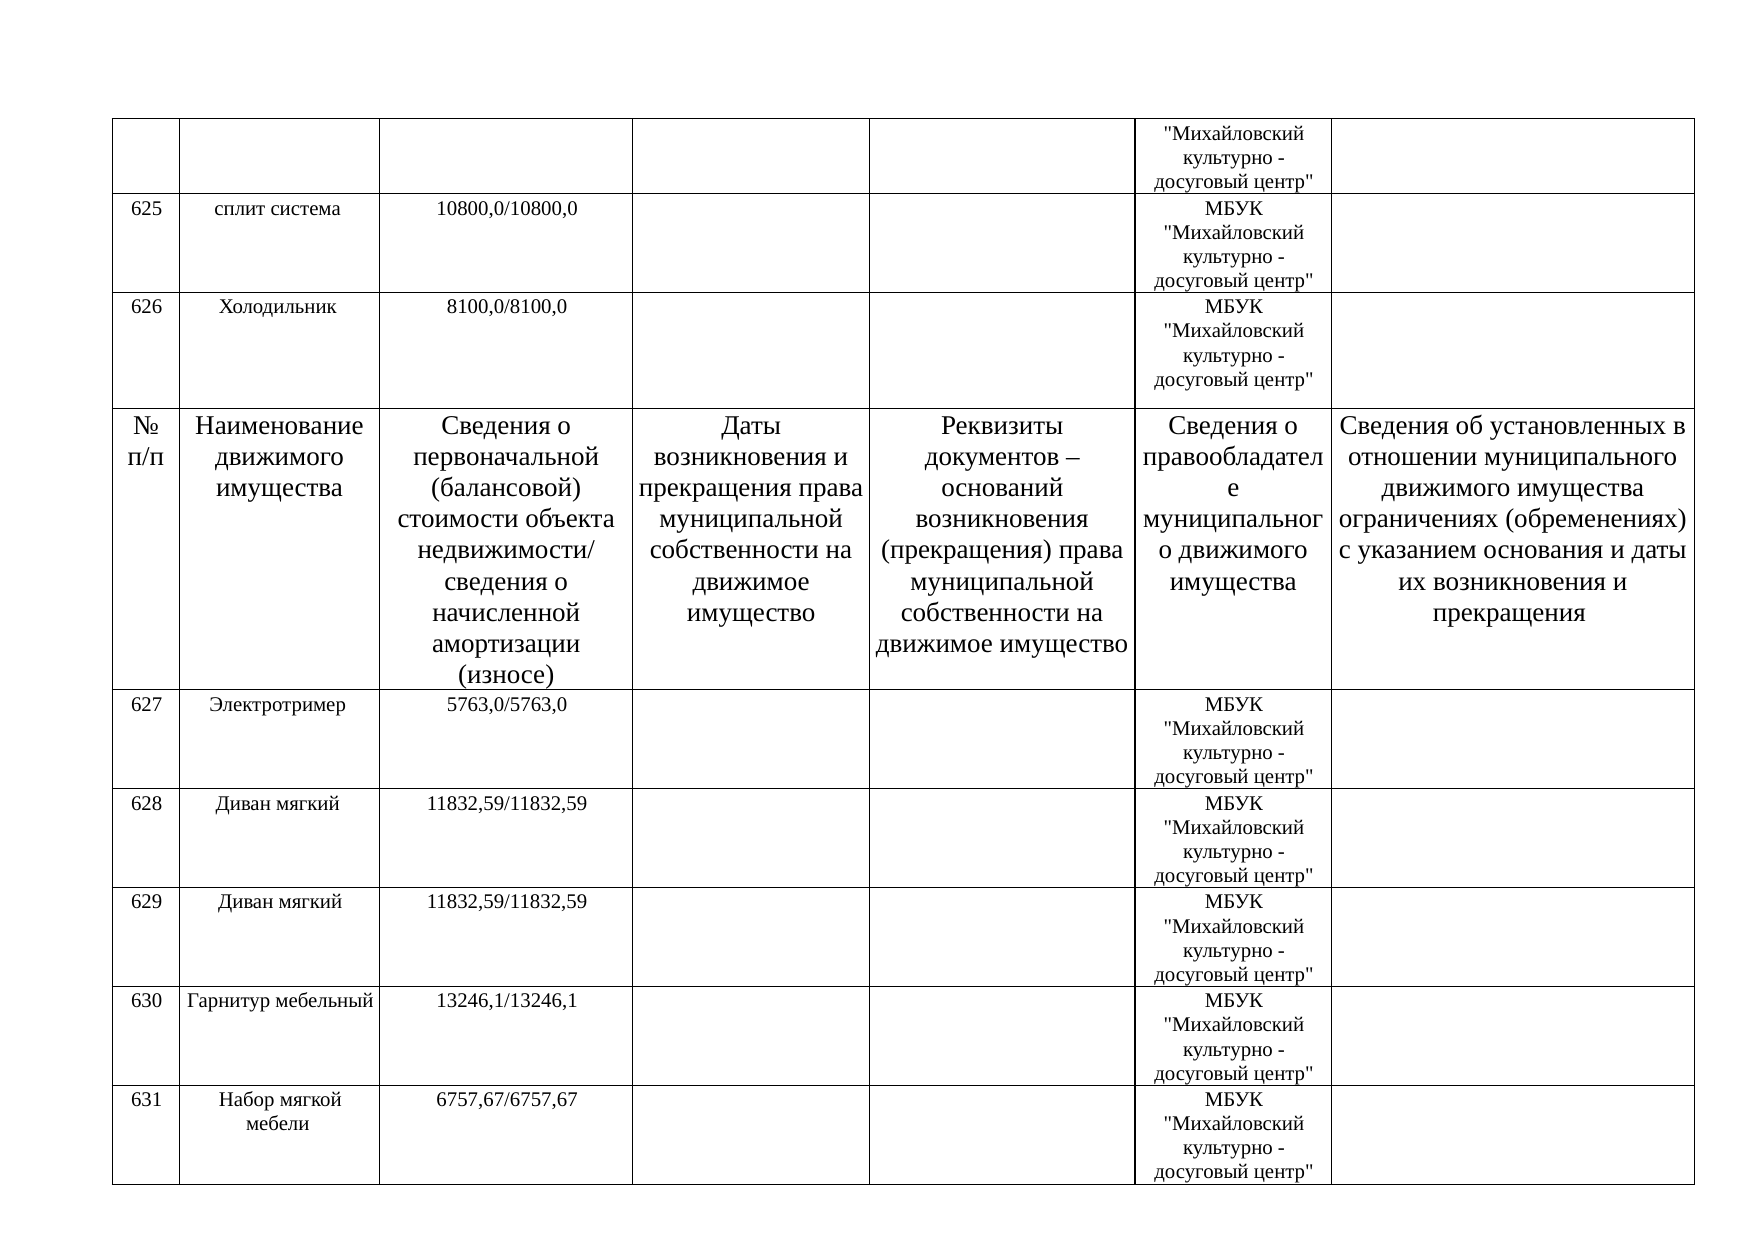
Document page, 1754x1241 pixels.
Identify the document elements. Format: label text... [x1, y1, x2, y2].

table_cell Реквизиты документов – оснований возникновения (прекращения) права муниципальной собственности на движимое имущество [870, 409, 1134, 689]
table_cell [1332, 119, 1694, 193]
table_cell [870, 987, 1134, 1084]
table_cell 626 [113, 293, 179, 408]
table_cell [633, 789, 869, 887]
table_cell Сведения о первоначальной (балансовой) стоимости объекта недвижимости/ сведения о начисленной амортизации (износе) [380, 409, 632, 689]
table_cell 629 [113, 888, 179, 986]
table_cell Набор мягкой мебели [180, 1086, 379, 1183]
table_cell [870, 194, 1134, 292]
table_cell Диван мягкий [180, 789, 379, 887]
table_cell 8100,0/8100,0 [380, 293, 632, 408]
table_cell сплит система [180, 194, 379, 292]
table_cell Сведения о правообладателе муниципального движимого имущества [1136, 409, 1331, 689]
table_cell [1332, 888, 1694, 986]
table_cell 5763,0/5763,0 [380, 690, 632, 788]
table_cell [180, 119, 379, 193]
table_cell МБУК "Михайловский культурно - досуговый центр" [1136, 987, 1331, 1084]
table_cell Гарнитур мебельный [180, 987, 379, 1084]
table_cell МБУК "Михайловский культурно - досуговый центр" [1136, 194, 1331, 292]
table_cell [1332, 1086, 1694, 1183]
table_cell [633, 119, 869, 193]
table_cell МБУК "Михайловский культурно - досуговый центр" [1136, 789, 1331, 887]
table_cell МБУК "Михайловский культурно - досуговый центр" [1136, 1086, 1331, 1183]
table_cell [870, 888, 1134, 986]
table_cell [633, 293, 869, 408]
table_cell [113, 119, 179, 193]
table_cell [1332, 690, 1694, 788]
table_cell [1332, 789, 1694, 887]
table_cell [1332, 293, 1694, 408]
table_cell МБУК "Михайловский культурно - досуговый центр" [1136, 293, 1331, 408]
table_cell [870, 1086, 1134, 1183]
table_cell 628 [113, 789, 179, 887]
table_cell [633, 690, 869, 788]
table_cell № п/п [113, 409, 179, 689]
table_cell [1332, 987, 1694, 1084]
table_cell [870, 293, 1134, 408]
table_cell Холодильник [180, 293, 379, 408]
table_cell Электротример [180, 690, 379, 788]
table_cell 11832,59/11832,59 [380, 789, 632, 887]
table_cell Даты возникновения и прекращения права муниципальной собственности на движимое имущество [633, 409, 869, 689]
table_cell 10800,0/10800,0 [380, 194, 632, 292]
table_cell 11832,59/11832,59 [380, 888, 632, 986]
table_cell 630 [113, 987, 179, 1084]
table_cell 625 [113, 194, 179, 292]
table_cell Наименование движимого имущества [180, 409, 379, 689]
table_cell 6757,67/6757,67 [380, 1086, 632, 1183]
table_cell "Михайловский культурно - досуговый центр" [1136, 119, 1331, 193]
table_cell [870, 789, 1134, 887]
table_cell 627 [113, 690, 179, 788]
table_cell [633, 987, 869, 1084]
table_cell Сведения об установленных в отношении муниципального движимого имущества ограничениях (обременениях) с указанием основания и даты их возникновения и прекращения [1332, 409, 1694, 689]
table_cell [870, 119, 1134, 193]
table_cell [870, 690, 1134, 788]
table_cell [633, 1086, 869, 1183]
table_cell [380, 119, 632, 193]
table_cell [633, 888, 869, 986]
table_cell МБУК "Михайловский культурно - досуговый центр" [1136, 690, 1331, 788]
table_cell [1332, 194, 1694, 292]
table_cell МБУК "Михайловский культурно - досуговый центр" [1136, 888, 1331, 986]
table_cell Диван мягкий [180, 888, 379, 986]
table_cell [633, 194, 869, 292]
table_cell 631 [113, 1086, 179, 1183]
table_cell 13246,1/13246,1 [380, 987, 632, 1084]
